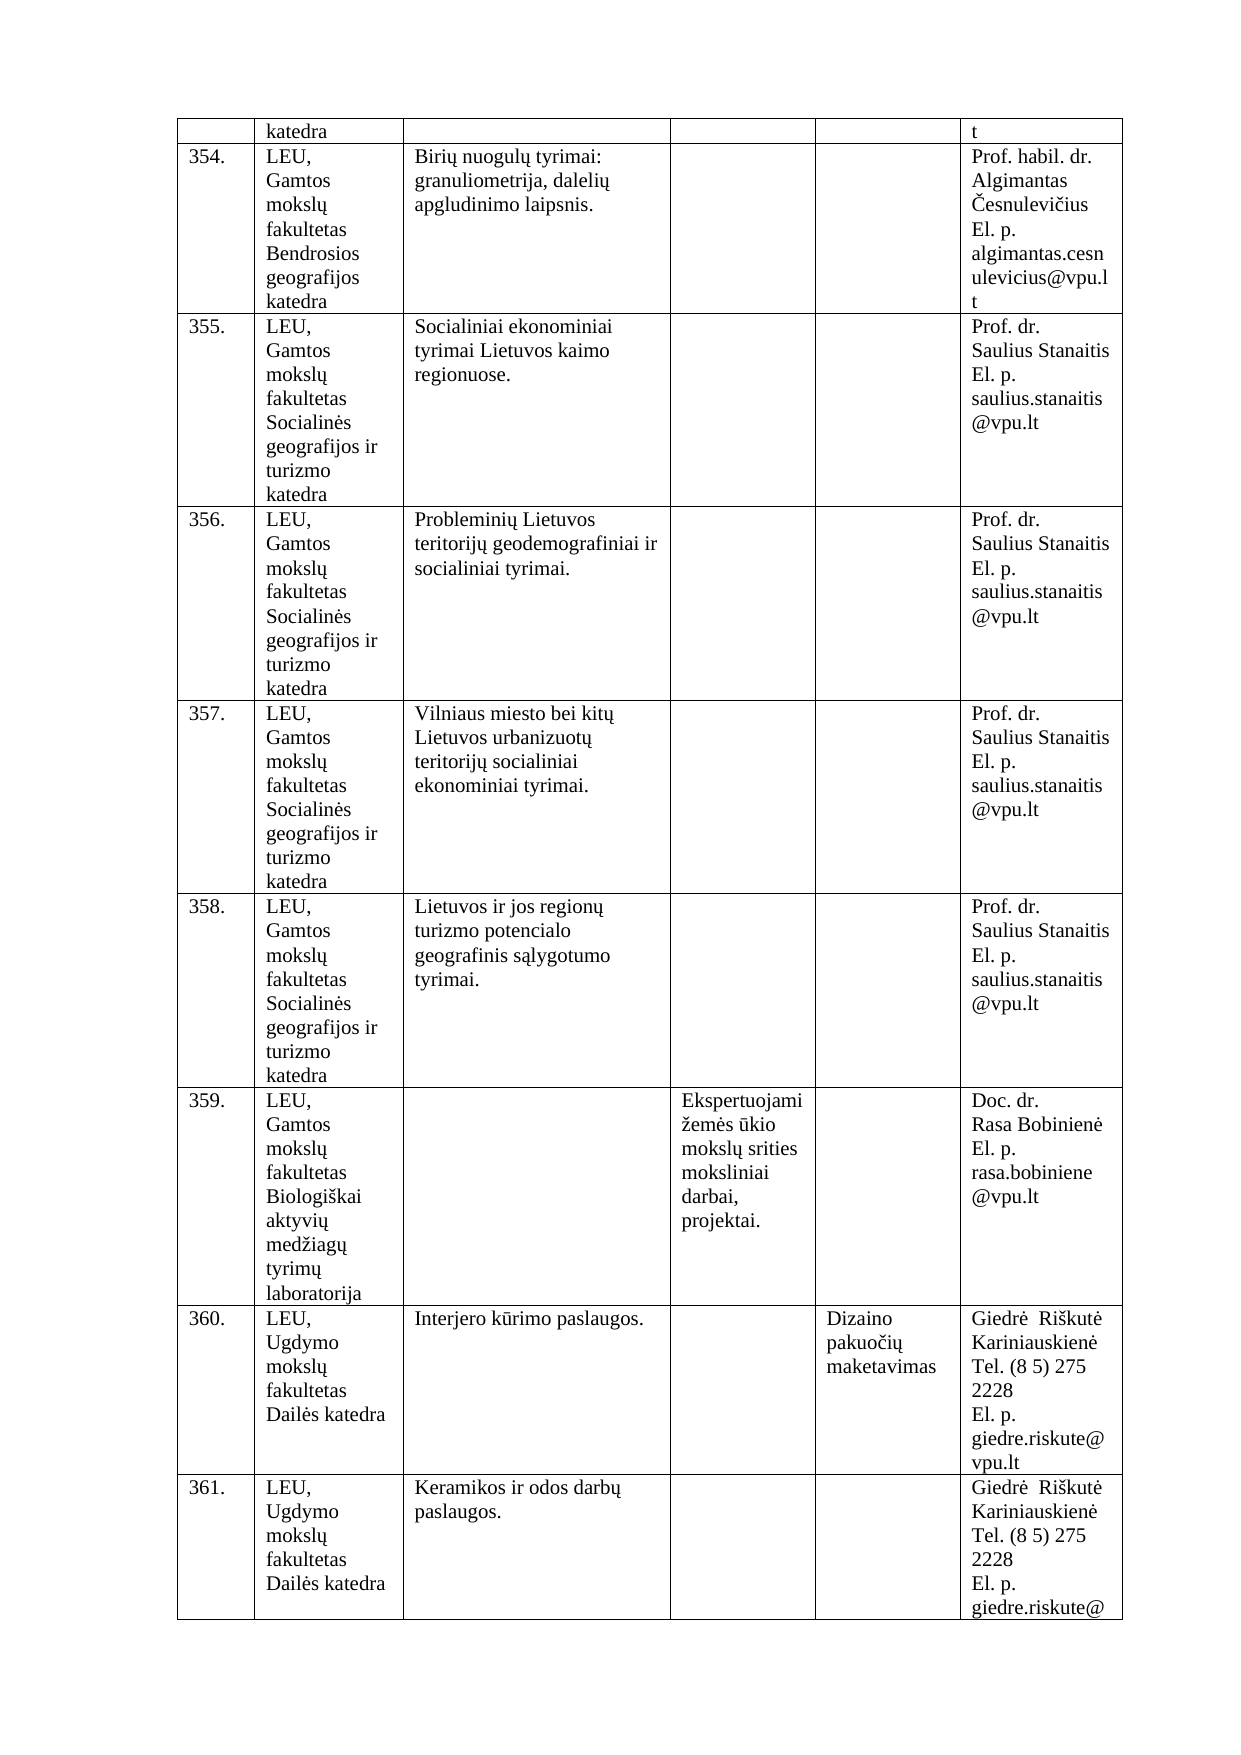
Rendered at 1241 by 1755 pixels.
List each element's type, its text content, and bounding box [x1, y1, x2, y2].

table_cell LEU, Gamtos mokslų fakultetas Socialinės geografijos ir turizmo katedra [255, 894, 403, 1087]
table_cell Prof. habil. dr. Algimantas Česnulevičius El. p. algimantas.cesnulevicius@vpu.lt [961, 144, 1122, 313]
table_cell 361. [178, 1475, 254, 1619]
table_cell Prof. dr. Saulius Stanaitis El. p. saulius.stanaitis@vpu.lt [961, 894, 1122, 1087]
table_cell Lietuvos ir jos regionų turizmo potencialo geografinis sąlygotumo tyrimai. [404, 894, 670, 1087]
table_cell Giedrė Riškutė Kariniauskienė Tel. (8 5) 275 2228 El. p. giedre.riskute@vpu.lt [961, 1306, 1122, 1474]
table_cell Giedrė Riškutė Kariniauskienė Tel. (8 5) 275 2228 El. p. giedre.riskute@ [961, 1475, 1122, 1619]
table_cell Doc. dr. Rasa Bobinienė El. p. rasa.bobiniene@vpu.lt [961, 1088, 1122, 1304]
table_cell LEU, Gamtos mokslų fakultetas Socialinės geografijos ir turizmo katedra [255, 701, 403, 893]
table_cell Prof. dr. Saulius Stanaitis El. p. saulius.stanaitis@vpu.lt [961, 701, 1122, 893]
table_cell LEU, Gamtos mokslų fakultetas Socialinės geografijos ir turizmo katedra [255, 314, 403, 506]
table_cell 354. [178, 144, 254, 313]
table_cell [671, 144, 815, 313]
table_cell Probleminių Lietuvos teritorijų geodemografiniai ir socialiniai tyrimai. [404, 507, 670, 700]
table_cell [404, 1088, 670, 1304]
table_cell [178, 119, 254, 143]
table_cell [671, 119, 815, 143]
table_cell t [961, 119, 1122, 143]
table_cell [816, 701, 960, 893]
table_cell [671, 701, 815, 893]
table_cell katedra [255, 119, 403, 143]
table_cell [816, 1475, 960, 1619]
table_cell 359. [178, 1088, 254, 1304]
table_cell [816, 144, 960, 313]
table_cell [404, 119, 670, 143]
table_cell 356. [178, 507, 254, 700]
table_cell Interjero kūrimo paslaugos. [404, 1306, 670, 1474]
table_cell Prof. dr. Saulius Stanaitis El. p. saulius.stanaitis@vpu.lt [961, 507, 1122, 700]
table_cell Socialiniai ekonominiai tyrimai Lietuvos kaimo regionuose. [404, 314, 670, 506]
table_cell LEU, Ugdymo mokslų fakultetas Dailės katedra [255, 1306, 403, 1474]
table_cell 355. [178, 314, 254, 506]
table_cell [671, 1306, 815, 1474]
table_cell LEU, Gamtos mokslų fakultetas Biologiškai aktyvių medžiagų tyrimų laboratorija [255, 1088, 403, 1304]
table_cell [816, 314, 960, 506]
table_cell Birių nuogulų tyrimai: granuliometrija, dalelių apgludinimo laipsnis. [404, 144, 670, 313]
table_cell LEU, Gamtos mokslų fakultetas Socialinės geografijos ir turizmo katedra [255, 507, 403, 700]
table_cell LEU, Ugdymo mokslų fakultetas Dailės katedra [255, 1475, 403, 1619]
table_cell LEU, Gamtos mokslų fakultetas Bendrosios geografijos katedra [255, 144, 403, 313]
table_cell Ekspertuojami žemės ūkio mokslų srities moksliniai darbai, projektai. [671, 1088, 815, 1304]
table_cell [816, 119, 960, 143]
table_cell 357. [178, 701, 254, 893]
table_cell [671, 1475, 815, 1619]
table_cell Prof. dr. Saulius Stanaitis El. p. saulius.stanaitis@vpu.lt [961, 314, 1122, 506]
table_cell [671, 314, 815, 506]
table_cell 360. [178, 1306, 254, 1474]
table_cell [816, 1088, 960, 1304]
table_cell Dizaino pakuočių maketavimas [816, 1306, 960, 1474]
table_cell Keramikos ir odos darbų paslaugos. [404, 1475, 670, 1619]
table_cell [671, 507, 815, 700]
table_cell [816, 507, 960, 700]
table_cell [816, 894, 960, 1087]
table_cell [671, 894, 815, 1087]
table_cell Vilniaus miesto bei kitų Lietuvos urbanizuotų teritorijų socialiniai ekonominiai tyrimai. [404, 701, 670, 893]
table_cell 358. [178, 894, 254, 1087]
